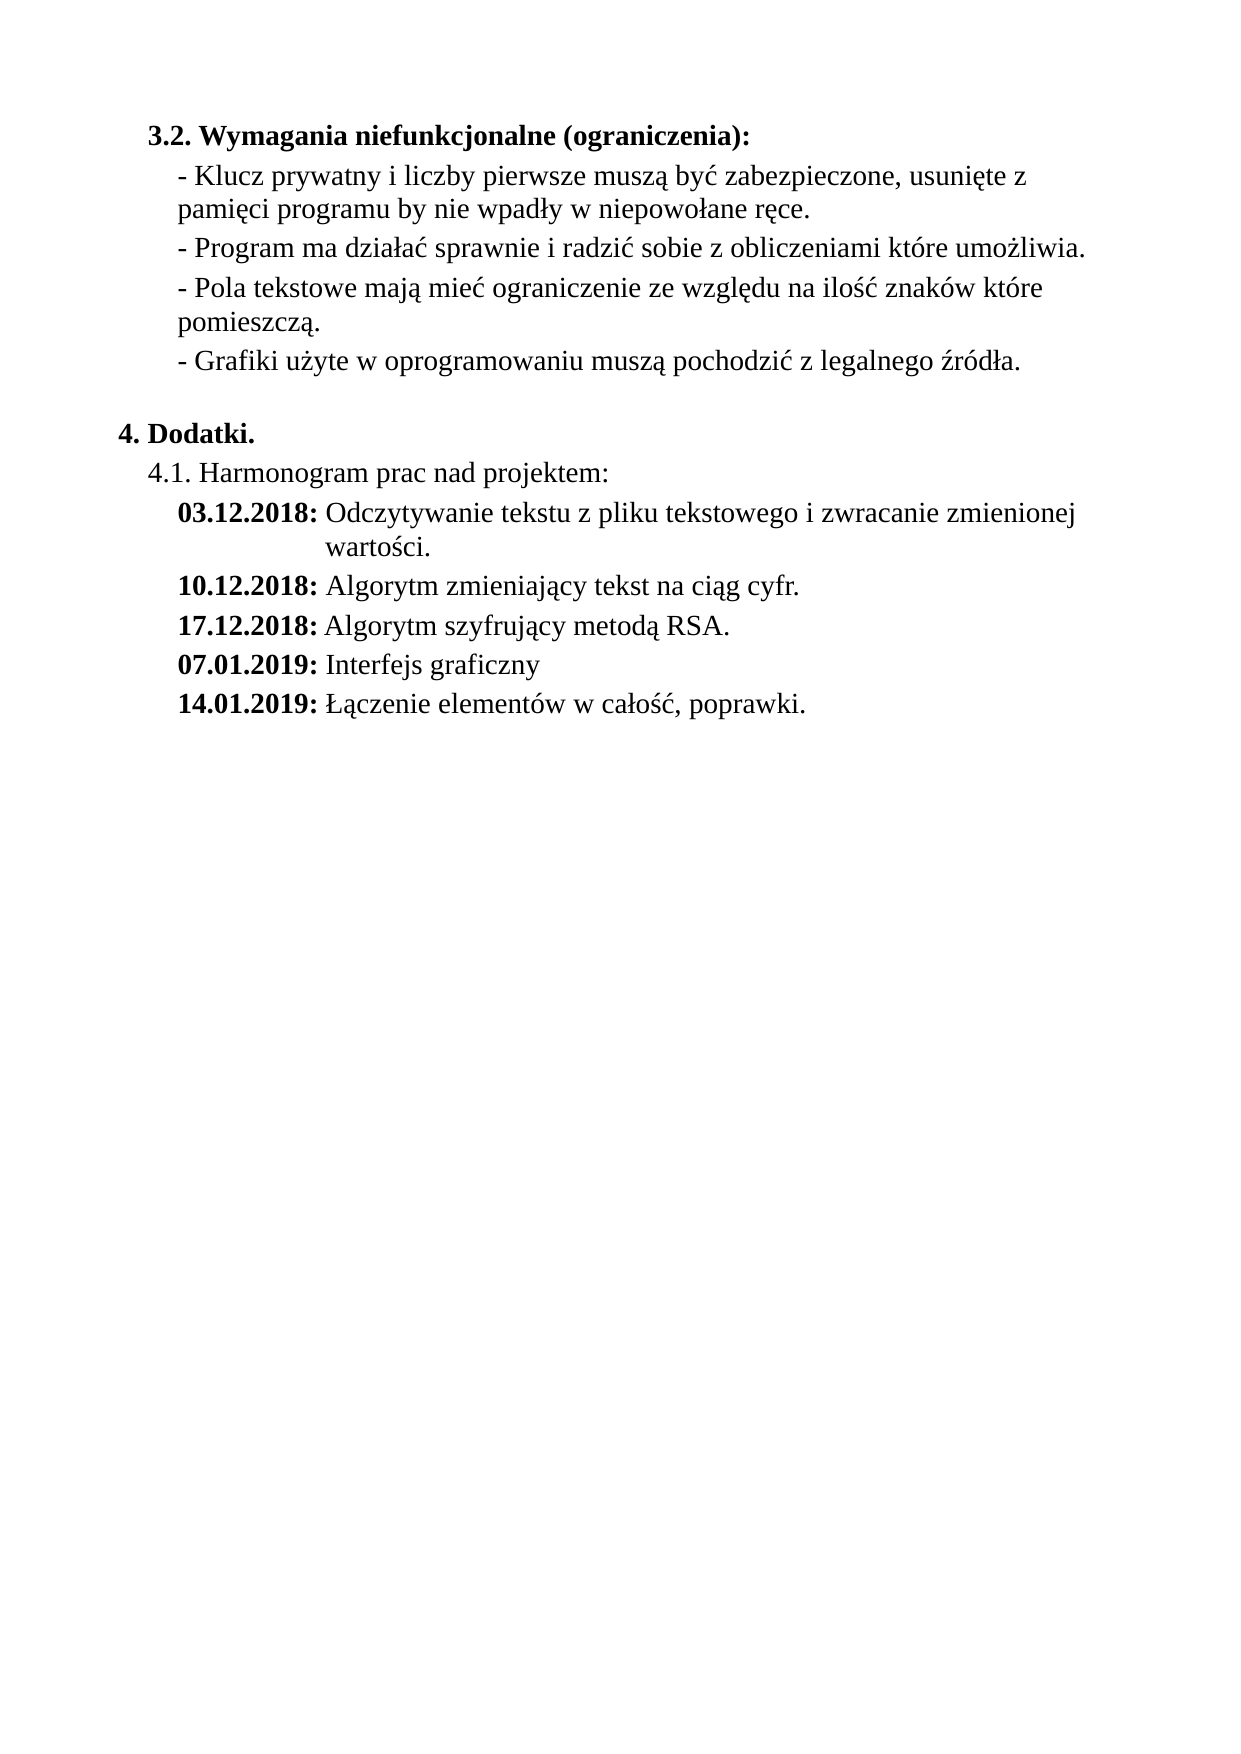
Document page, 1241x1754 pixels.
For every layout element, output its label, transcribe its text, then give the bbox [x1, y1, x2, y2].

text 03.12.2018: Odczytywanie tekstu z pliku tekstowego i zwracanie zmienionej wartości. [177, 495, 1122, 562]
text - Pola tekstowe mają mieć ograniczenie ze względu na ilość znaków które pomieszczą. [177, 270, 1122, 337]
text 4.1. Harmonogram prac nad projektem: [148, 456, 1122, 489]
text 10.12.2018: Algorytm zmieniający tekst na ciąg cyfr. [177, 568, 1122, 602]
text 14.01.2019: Łączenie elementów w całość, poprawki. [177, 687, 1122, 720]
text - Klucz prywatny i liczby pierwsze muszą być zabezpieczone, usunięte z pamięci programu by nie wpadły w niepowołane ręce. [177, 158, 1122, 225]
text 07.01.2019: Interfejs graficzny [177, 647, 1122, 681]
text 3.2. Wymagania niefunkcjonalne (ograniczenia): [148, 118, 1122, 152]
text - Program ma działać sprawnie i radzić sobie z obliczeniami które umożliwia. [177, 231, 1122, 264]
text - Grafiki użyte w oprogramowaniu muszą pochodzić z legalnego źródła. [177, 343, 1122, 377]
text 17.12.2018: Algorytm szyfrujący metodą RSA. [177, 608, 1122, 641]
text 4. Dodatki. [118, 416, 1122, 450]
